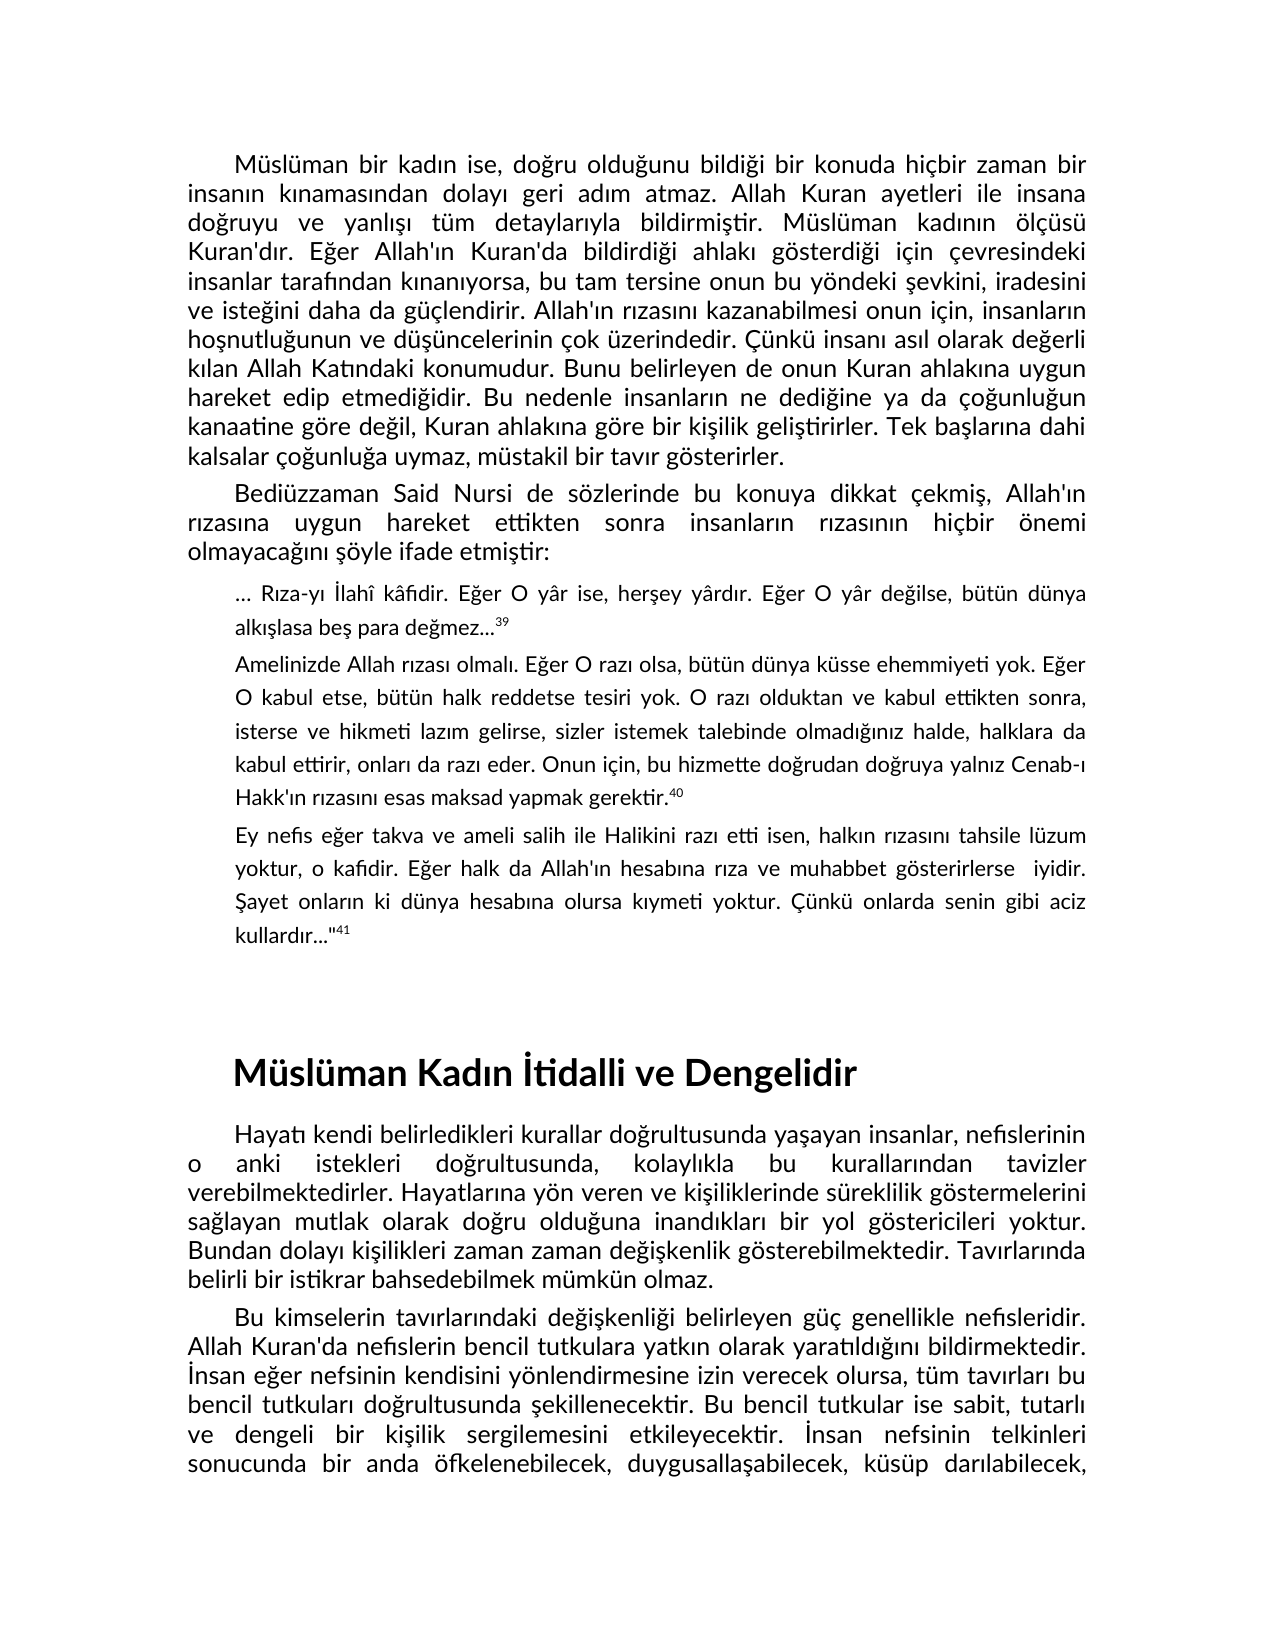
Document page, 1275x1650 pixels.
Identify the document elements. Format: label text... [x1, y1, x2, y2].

text … Rıza-yı İlahî kâfidir. Eğer O yâr ise, herşey yârdır. Eğer O yâr değilse, bütün dünya alkışlasa beş para değmez...39 [235, 575, 1087, 642]
text Amelinizde Allah rızası olmalı. Eğer O razı olsa, bütün dünya küsse ehemmiyeti yok. Eğer O kabul etse, bütün halk reddetse tesiri yok. O razı olduktan ve kabul ettikten sonra, isterse ve hikmeti lazım gelirse, sizler istemek talebinde olmadığınız halde, halklara da kabul ettirir, onları da razı eder. Onun için, bu hizmette doğrudan doğruya yalnız Cenab-ı Hakk'ın rızasını esas maksad yapmak gerektir.40 [235, 646, 1087, 812]
text Bediüzzaman Said Nursi de sözlerinde bu konuya dikkat çekmiş, Allah'ın rızasına uygun hareket ettikten sonra insanların rızasının hiçbir önemi olmayacağını şöyle ifade etmiştir: [187, 479, 1087, 567]
subtitle Müslüman Kadın İtidalli ve Dengelidir [232, 1050, 1087, 1095]
text Müslüman bir kadın ise, doğru olduğunu bildiği bir konuda hiçbir zaman bir insanın kınamasından dolayı geri adım atmaz. Allah Kuran ayetleri ile insana doğruyu ve yanlışı tüm detaylarıyla bildirmiştir. Müslüman kadının ölçüsü Kuran'dır. Eğer Allah'ın Kuran'da bildirdiği ahlakı gösterdiği için çevresindeki insanlar tarafından kınanıyorsa, bu tam tersine onun bu yöndeki şevkini, iradesini ve isteğini daha da güçlendirir. Allah'ın rızasını kazanabilmesi onun için, insanların hoşnutluğunun ve düşüncelerinin çok üzerindedir. Çünkü insanı asıl olarak değerli kılan Allah Katındaki konumudur. Bunu belirleyen de onun Kuran ahlakına uygun hareket edip etmediğidir. Bu nedenle insanların ne dediğine ya da çoğunluğun kanaatine göre değil, Kuran ahlakına göre bir kişilik geliştirirler. Tek başlarına dahi kalsalar çoğunluğa uymaz, müstakil bir tavır gösterirler. [187, 150, 1087, 471]
text Bu kimselerin tavırlarındaki değişkenliği belirleyen güç genellikle nefisleridir. Allah Kuran'da nefislerin bencil tutkulara yatkın olarak yaratıldığını bildirmektedir. İnsan eğer nefsinin kendisini yönlendirmesine izin verecek olursa, tüm tavırları bu bencil tutkuları doğrultusunda şekillenecektir. Bu bencil tutkular ise sabit, tutarlı ve dengeli bir kişilik sergilemesini etkileyecektir. İnsan nefsinin telkinleri sonucunda bir anda öfkelenebilecek, duygusallaşabilecek, küsüp darılabilecek, [187, 1303, 1087, 1478]
text Hayatı kendi belirledikleri kurallar doğrultusunda yaşayan insanlar, nefislerinin o anki istekleri doğrultusunda, kolaylıkla bu kurallarından tavizler verebilmektedirler. Hayatlarına yön veren ve kişiliklerinde süreklilik göstermelerini sağlayan mutlak olarak doğru olduğuna inandıkları bir yol göstericileri yoktur. Bundan dolayı kişilikleri zaman zaman değişkenlik gösterebilmektedir. Tavırlarında belirli bir istikrar bahsedebilmek mümkün olmaz. [187, 1120, 1087, 1295]
text Ey nefis eğer takva ve ameli salih ile Halikini razı etti isen, halkın rızasını tahsile lüzum yoktur, o kafidir. Eğer halk da Allah'ın hesabına rıza ve muhabbet gösterirlerse iyidir. Şayet onların ki dünya hesabına olursa kıymeti yoktur. Çünkü onlarda senin gibi aciz kullardır..."41 [235, 816, 1087, 950]
